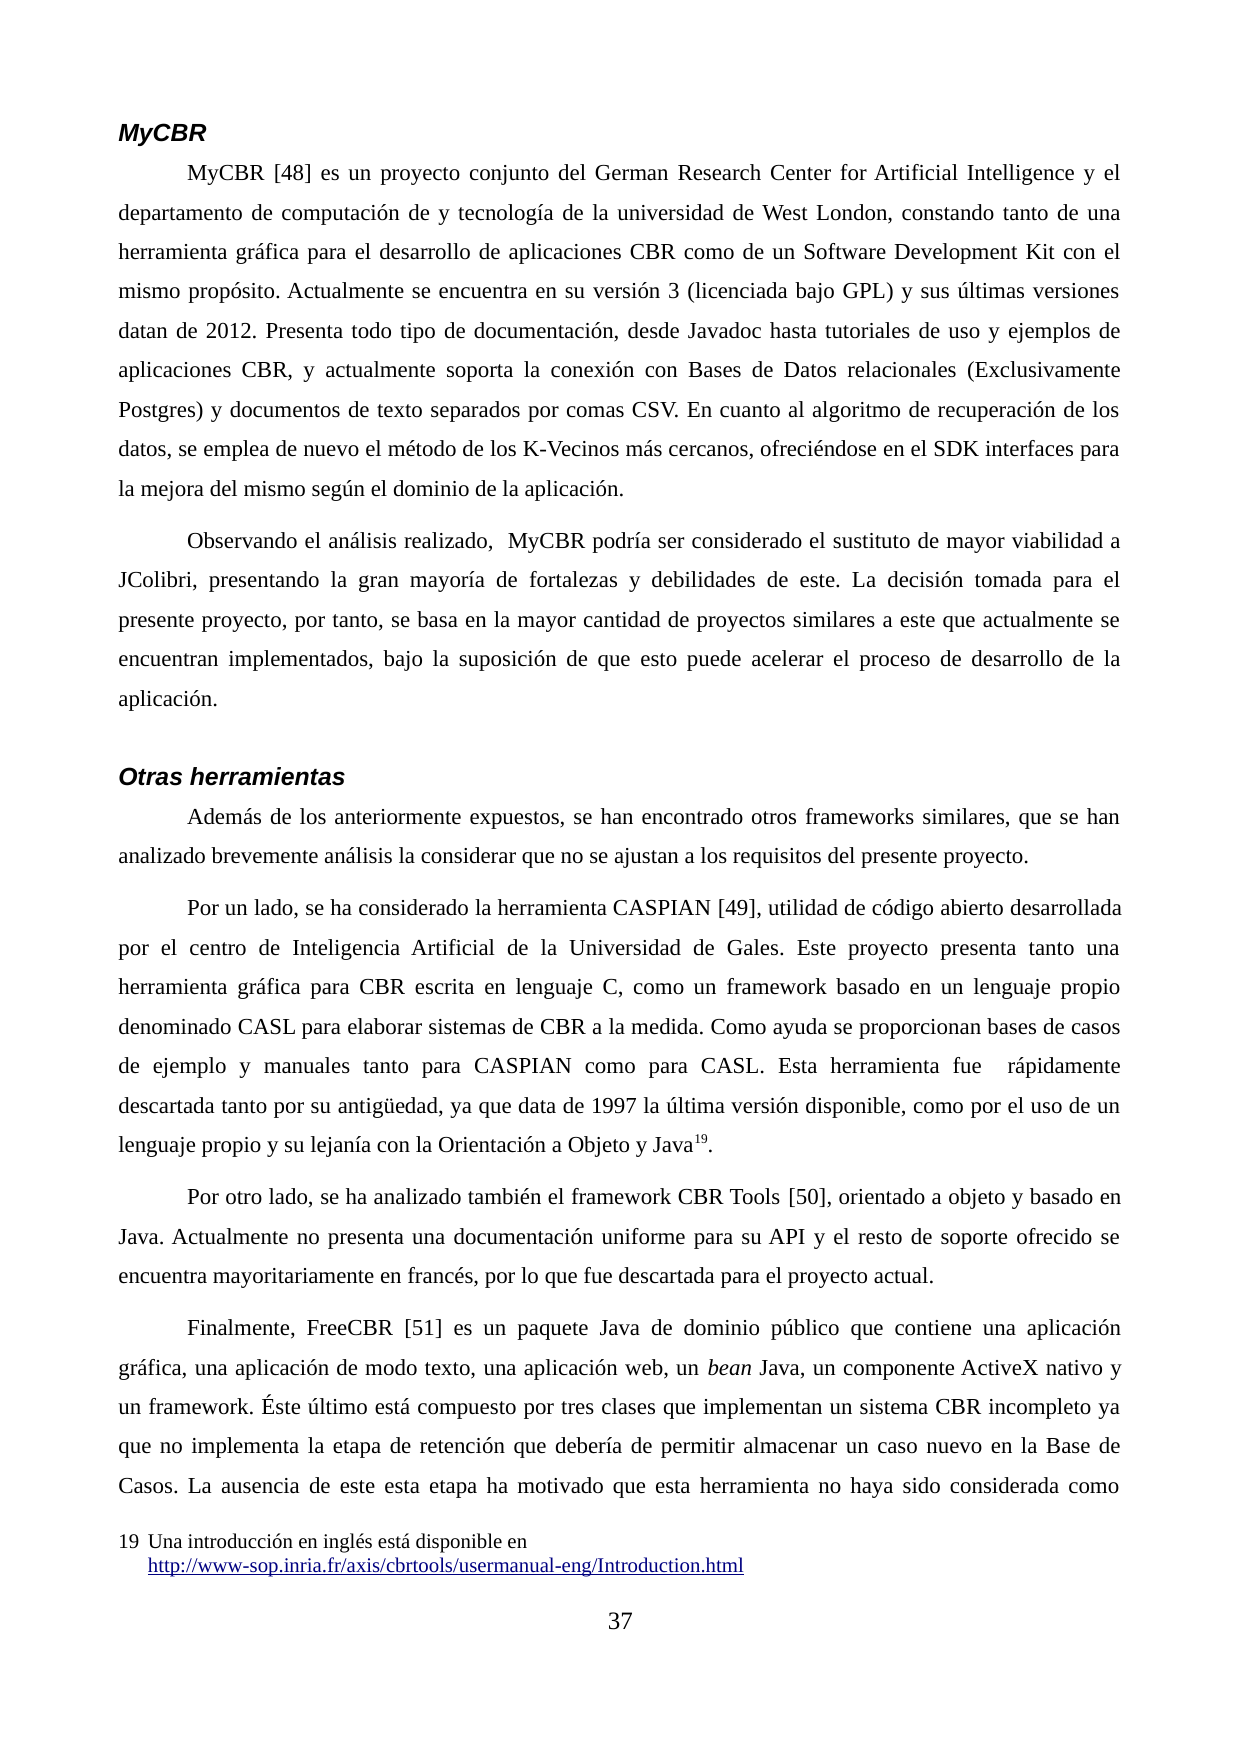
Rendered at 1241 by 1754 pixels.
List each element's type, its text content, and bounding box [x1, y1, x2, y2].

text MyCBR [48] es un proyecto conjunto del German Research Center for Artificial Intelligence y el departamento de computación de y tecnología de la universidad de West London, constando tanto de una herramienta gráfica para el desarrollo de aplicaciones CBR como de un Software Development Kit con el mismo propósito. Actualmente se encuentra en su versión 3 (licenciada bajo GPL) y sus últimas versiones datan de 2012. Presenta todo tipo de documentación, desde Javadoc hasta tutoriales de uso y ejemplos de aplicaciones CBR, y actualmente soporta la conexión con Bases de Datos relacionales (Exclusivamente Postgres) y documentos de texto separados por comas CSV. En cuanto al algoritmo de recuperación de los datos, se emplea de nuevo el método de los K-Vecinos más cercanos, ofreciéndose en el SDK interfaces para la mejora del mismo según el dominio de la aplicación. [118, 159, 1122, 501]
subtitle Otras herramientas [118, 762, 1122, 790]
text Finalmente, FreeCBR [51] es un paquete Java de dominio público que contiene una aplicación gráfica, una aplicación de modo texto, una aplicación web, un bean Java, un componente ActiveX nativo y un framework. Éste último está compuesto por tres clases que implementan un sistema CBR incompleto ya que no implementa la etapa de retención que debería de permitir almacenar un caso nuevo en la Base de Casos. La ausencia de este esta etapa ha motivado que esta herramienta no haya sido considerada como [118, 1314, 1122, 1498]
text Por otro lado, se ha analizado también el framework CBR Tools [50], orientado a objeto y basado en Java. Actualmente no presenta una documentación uniforme para su API y el resto de soporte ofrecido se encuentra mayoritariamente en francés, por lo que fue descartada para el proyecto actual. [118, 1183, 1122, 1288]
text Una introducción en inglés está disponible en http://www-sop.inria.fr/axis/cbrtools/usermanual-eng/Introduction.html [118, 1529, 1122, 1577]
text Además de los anteriormente expuestos, se han encontrado otros frameworks similares, que se han analizado brevemente análisis la considerar que no se ajustan a los requisitos del presente proyecto. [118, 803, 1122, 869]
subtitle MyCBR [118, 118, 1122, 147]
text Por un lado, se ha considerado la herramienta CASPIAN [49], utilidad de código abierto desarrollada por el centro de Inteligencia Artificial de la Universidad de Gales. Este proyecto presenta tanto una herramienta gráfica para CBR escrita en lenguaje C, como un framework basado en un lenguaje propio denominado CASL para elaborar sistemas de CBR a la medida. Como ayuda se proporcionan bases de casos de ejemplo y manuales tanto para CASPIAN como para CASL. Esta herramienta fue rápidamente descartada tanto por su antigüedad, ya que data de 1997 la última versión disponible, como por el uso de un lenguaje propio y su lejanía con la Orientación a Objeto y Java. [118, 894, 1122, 1158]
text Observando el análisis realizado, MyCBR podría ser considerado el sustituto de mayor viabilidad a JColibri, presentando la gran mayoría de fortalezas y debilidades de este. La decisión tomada para el presente proyecto, por tanto, se basa en la mayor cantidad de proyectos similares a este que actualmente se encuentran implementados, bajo la suposición de que esto puede acelerar el proceso de desarrollo de la aplicación. [118, 527, 1122, 711]
